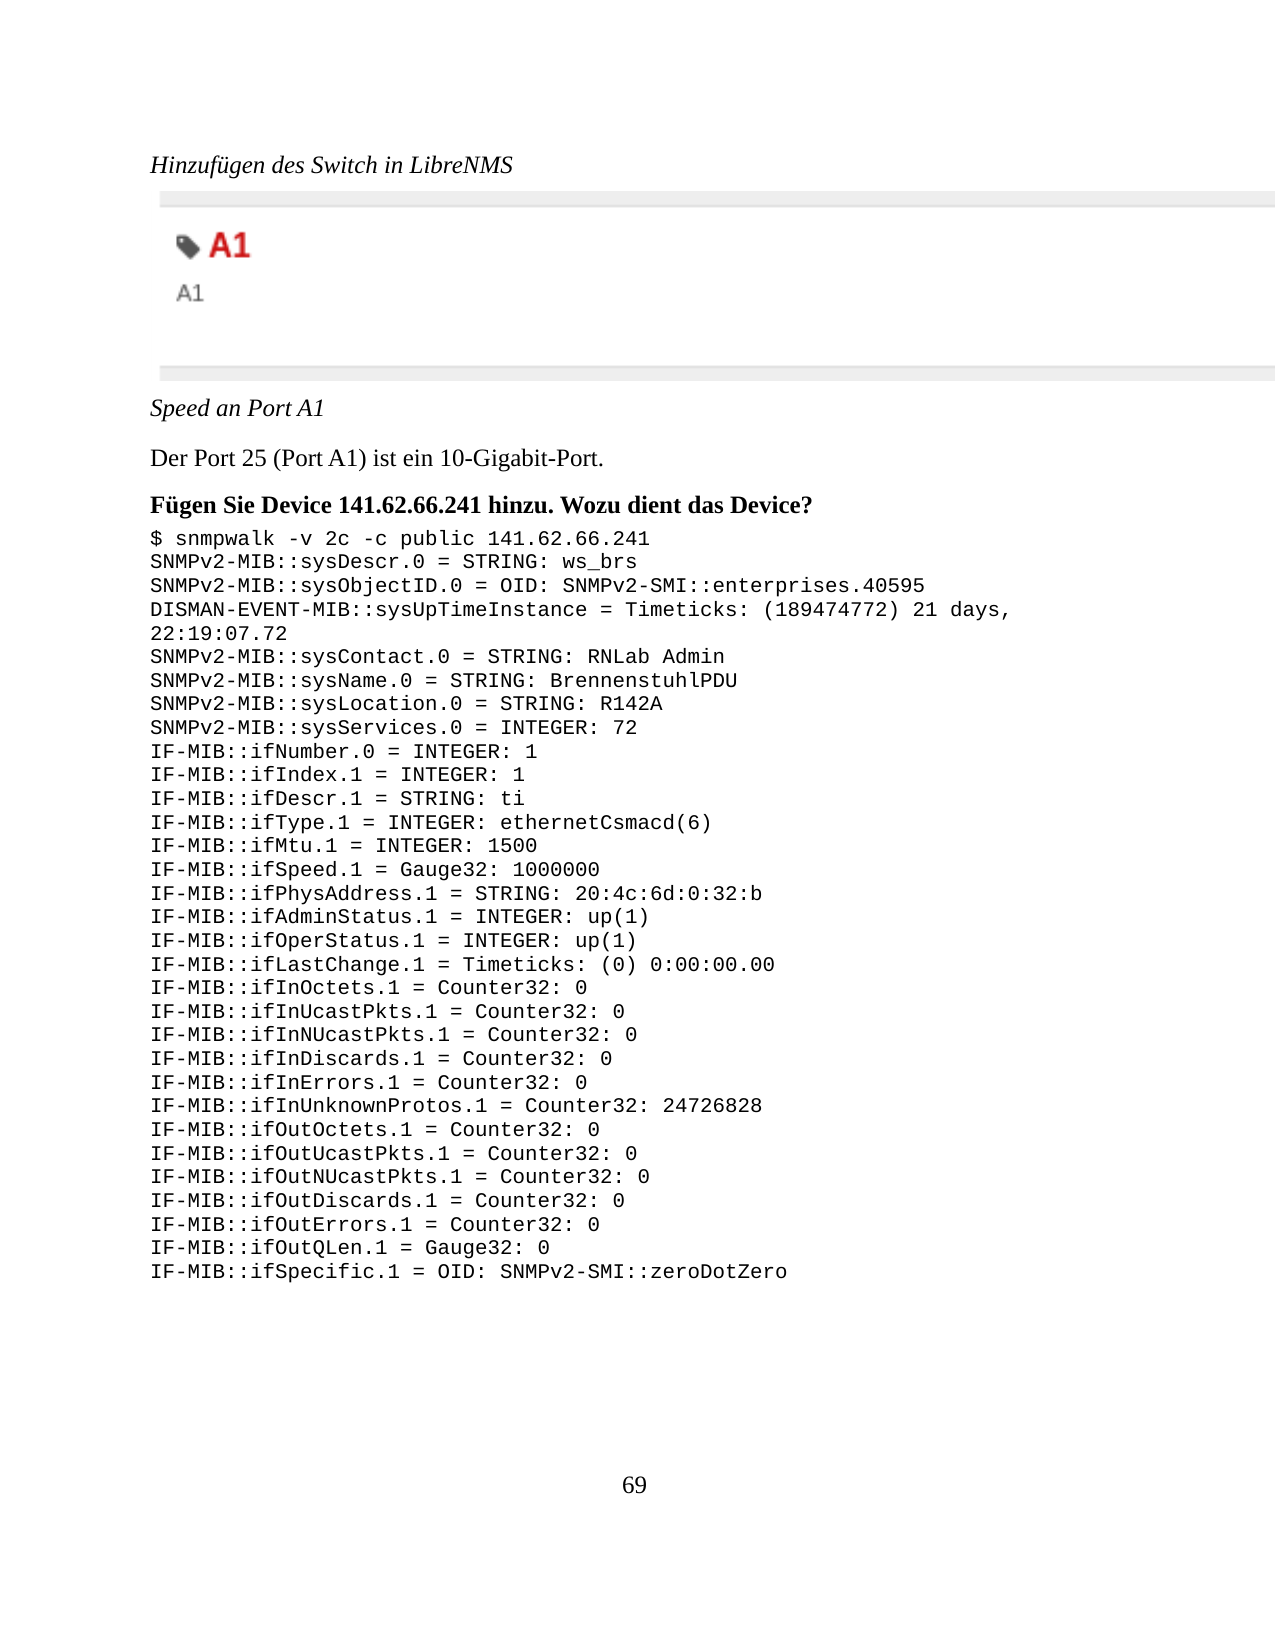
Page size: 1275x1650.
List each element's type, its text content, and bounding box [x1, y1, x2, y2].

text IF-MIB::ifOutErrors.1 = Counter32: 0 [150, 1214, 1125, 1237]
text IF-MIB::ifInDiscards.1 = Counter32: 0 [150, 1048, 1125, 1072]
text IF-MIB::ifInUnknownProtos.1 = Counter32: 24726828 [150, 1095, 1125, 1119]
text IF-MIB::ifInErrors.1 = Counter32: 0 [150, 1072, 1125, 1095]
text IF-MIB::ifOutQLen.1 = Gauge32: 0 [150, 1237, 1125, 1261]
text IF-MIB::ifType.1 = INTEGER: ethernetCsmacd(6) [150, 812, 1125, 835]
text IF-MIB::ifDescr.1 = STRING: ti [150, 788, 1125, 812]
text $ snmpwalk -v 2c -c public 141.62.66.241 [150, 528, 1125, 552]
text DISMAN-EVENT-MIB::sysUpTimeInstance = Timeticks: (189474772) 21 days, 22:19:07.72 [150, 599, 1125, 646]
text IF-MIB::ifOutOctets.1 = Counter32: 0 [150, 1119, 1125, 1143]
text Fügen Sie Device 141.62.66.241 hinzu. Wozu dient das Device? [150, 490, 1125, 519]
text IF-MIB::ifSpeed.1 = Gauge32: 1000000 [150, 859, 1125, 883]
text IF-MIB::ifOutUcastPkts.1 = Counter32: 0 [150, 1143, 1125, 1166]
text SNMPv2-MIB::sysName.0 = STRING: BrennenstuhlPDU [150, 670, 1125, 693]
text SNMPv2-MIB::sysDescr.0 = STRING: ws_brs [150, 552, 1125, 575]
text IF-MIB::ifIndex.1 = INTEGER: 1 [150, 764, 1125, 788]
text IF-MIB::ifMtu.1 = INTEGER: 1500 [150, 835, 1125, 859]
text SNMPv2-MIB::sysServices.0 = INTEGER: 72 [150, 717, 1125, 741]
text Der Port 25 (Port A1) ist ein 10-Gigabit-Port. [150, 443, 1125, 472]
text IF-MIB::ifLastChange.1 = Timeticks: (0) 0:00:00.00 [150, 953, 1125, 977]
text SNMPv2-MIB::sysObjectID.0 = OID: SNMPv2-SMI::enterprises.40595 [150, 575, 1125, 599]
text Speed an Port A1 [150, 393, 1125, 422]
text IF-MIB::ifInOctets.1 = Counter32: 0 [150, 977, 1125, 1001]
text IF-MIB::ifAdminStatus.1 = INTEGER: up(1) [150, 906, 1125, 930]
text SNMPv2-MIB::sysLocation.0 = STRING: R142A [150, 693, 1125, 717]
text IF-MIB::ifInNUcastPkts.1 = Counter32: 0 [150, 1024, 1125, 1048]
text IF-MIB::ifOperStatus.1 = INTEGER: up(1) [150, 930, 1125, 953]
text IF-MIB::ifOutDiscards.1 = Counter32: 0 [150, 1190, 1125, 1214]
picture [150, 191, 1275, 381]
text SNMPv2-MIB::sysContact.0 = STRING: RNLab Admin [150, 646, 1125, 670]
text Hinzufügen des Switch in LibreNMS [150, 150, 1125, 179]
text IF-MIB::ifPhysAddress.1 = STRING: 20:4c:6d:0:32:b [150, 883, 1125, 906]
text IF-MIB::ifOutNUcastPkts.1 = Counter32: 0 [150, 1166, 1125, 1190]
text IF-MIB::ifNumber.0 = INTEGER: 1 [150, 741, 1125, 764]
text IF-MIB::ifInUcastPkts.1 = Counter32: 0 [150, 1001, 1125, 1024]
text IF-MIB::ifSpecific.1 = OID: SNMPv2-SMI::zeroDotZero [150, 1261, 1125, 1284]
